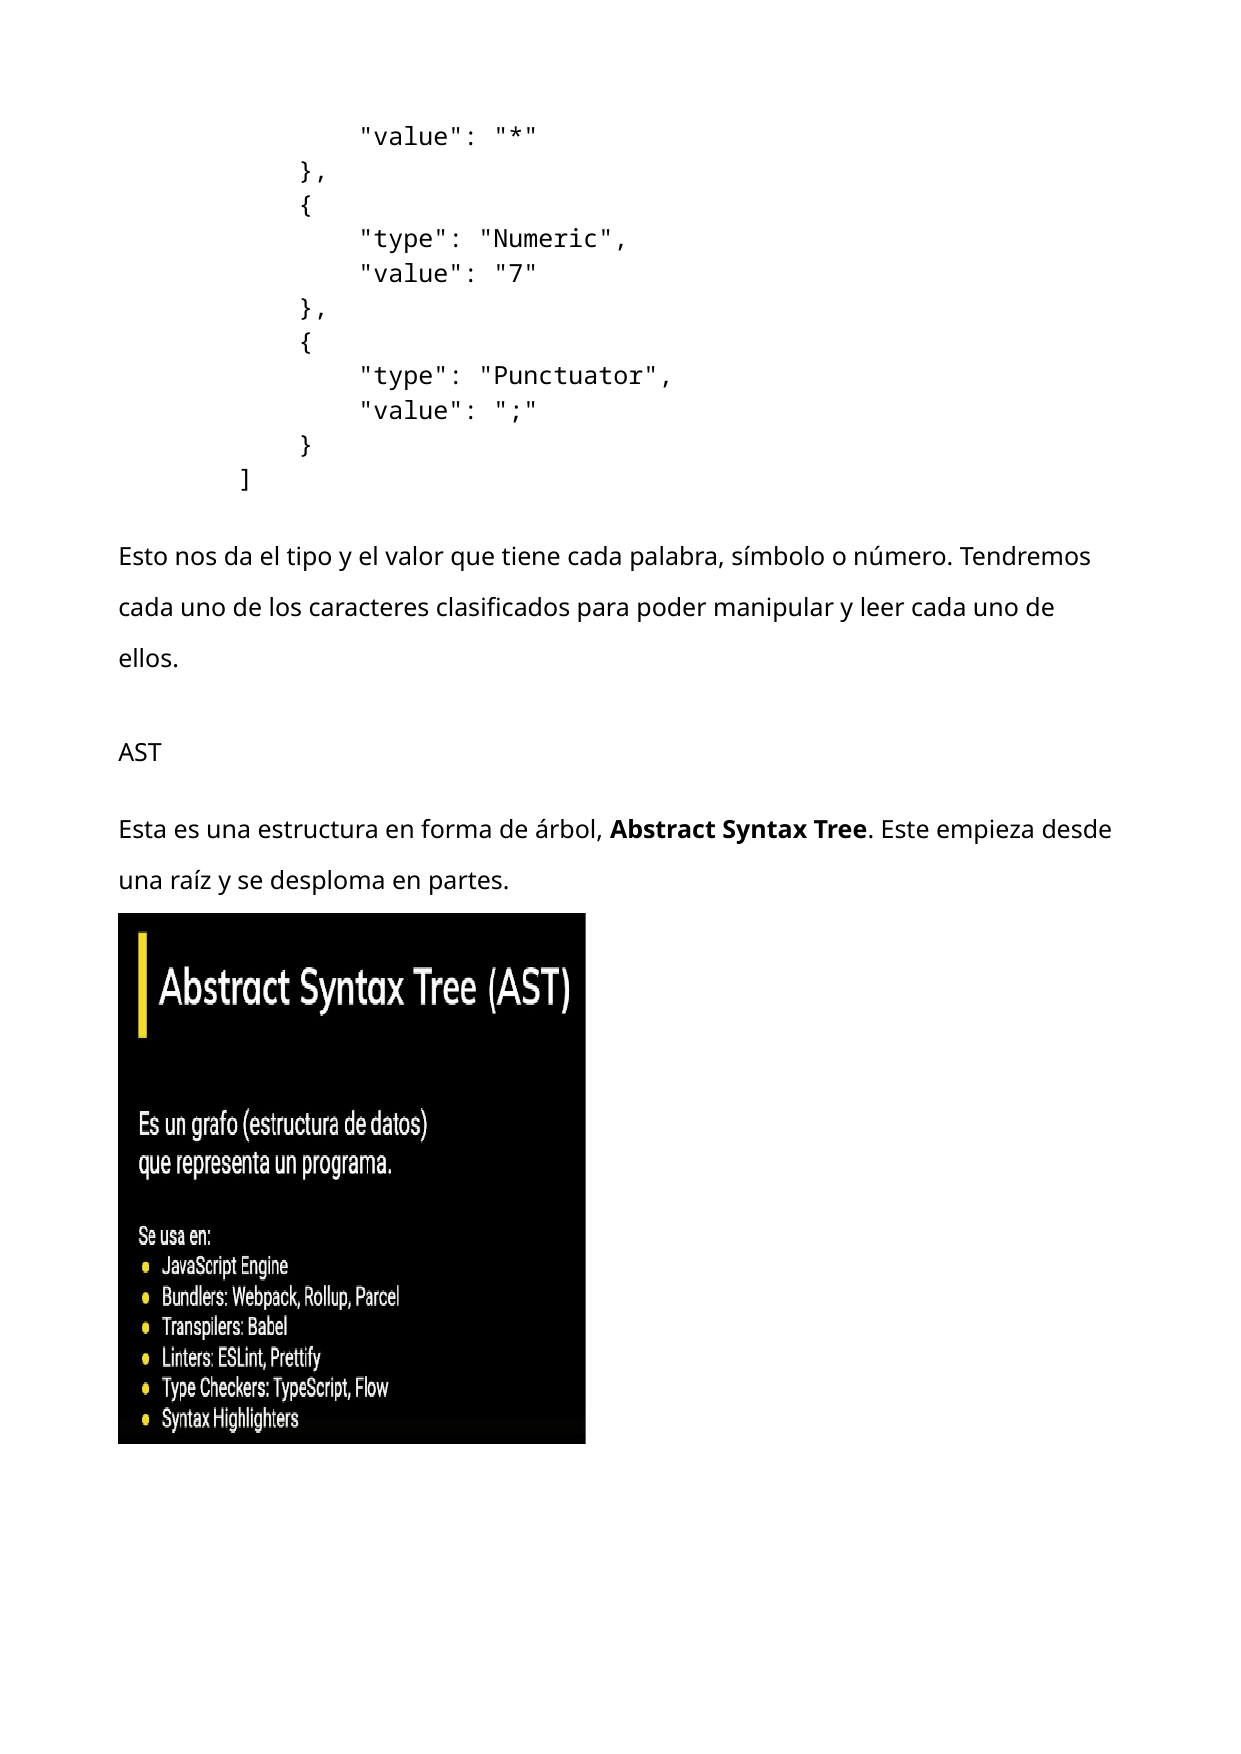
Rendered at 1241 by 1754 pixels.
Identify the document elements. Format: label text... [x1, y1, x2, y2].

text ‌ [118, 495, 1122, 524]
text ‌ [118, 768, 1122, 797]
text }, [118, 152, 1122, 187]
text ‌ [118, 691, 1122, 720]
text "type": "Numeric", [118, 221, 1122, 255]
text { [118, 187, 1122, 221]
text { [118, 324, 1122, 358]
text "value": "7" [118, 255, 1122, 289]
text Esto nos da el tipo y el valor que tiene cada palabra, símbolo o número. Tendremos cada uno de los caracteres clasificados para poder manipular y leer cada uno de ellos. [118, 538, 1122, 674]
text }, [118, 289, 1122, 324]
picture [118, 913, 586, 1444]
text "value": "*" [118, 118, 1122, 152]
text ] [118, 461, 1122, 495]
text ‌ [118, 1462, 1122, 1491]
text "type": "Punctuator", [118, 358, 1122, 392]
text Esta es una estructura en forma de árbol, Abstract Syntax Tree. Este empieza desde una raíz y se desploma en partes. [118, 812, 1122, 897]
text } [118, 427, 1122, 461]
subtitle AST [118, 734, 1122, 768]
text "value": ";" [118, 392, 1122, 427]
